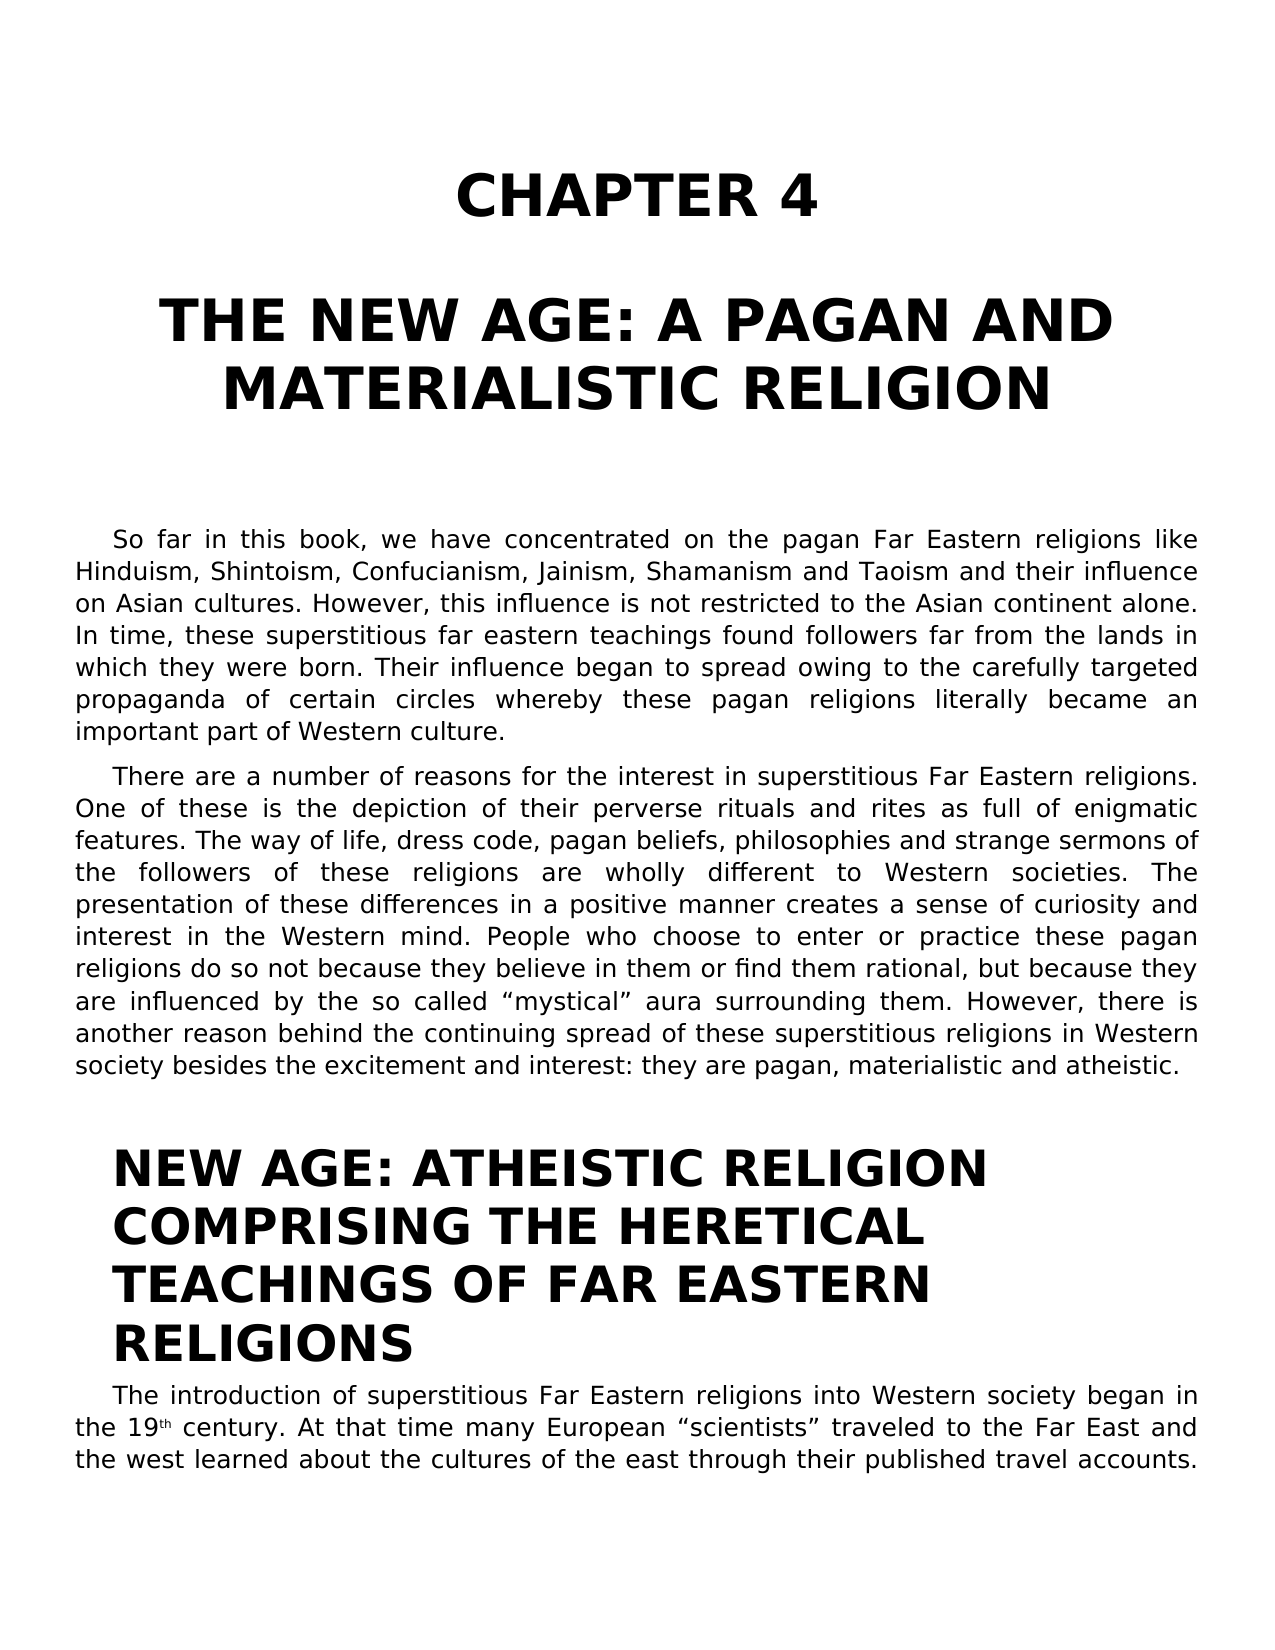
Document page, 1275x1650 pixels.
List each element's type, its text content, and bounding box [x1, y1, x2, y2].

subtitle NEW AGE: ATHEISTIC RELIGION COMPRISING THE HERETICAL TEACHINGS OF FAR EASTERN RELIGIONS [112, 1140, 1200, 1373]
text So far in this book, we have concentrated on the pagan Far Eastern religions like Hinduism, Shintoism, Confucianism, Jainism, Shamanism and Taoism and their influence on Asian cultures. However, this influence is not restricted to the Asian continent alone. In time, these superstitious far eastern teachings found followers far from the lands in which they were born. Their influence began to spread owing to the carefully targeted propaganda of certain circles whereby these pagan religions literally became an important part of Western culture. [75, 525, 1200, 747]
text There are a number of reasons for the interest in superstitious Far Eastern religions. One of these is the depiction of their perverse rituals and rites as full of enigmatic features. The way of life, dress code, pagan beliefs, philosophies and strange sermons of the followers of these religions are wholly different to Western societies. The presentation of these differences in a positive manner creates a sense of curiosity and interest in the Western mind. People who choose to enter or practice these pagan religions do so not because they believe in them or find them rational, but because they are influenced by the so called “mystical” aura surrounding them. However, there is another reason behind the continuing spread of these superstitious religions in Western society besides the excitement and interest: they are pagan, materialistic and atheistic. [75, 762, 1200, 1080]
subtitle THE NEW AGE: A PAGAN AND MATERIALISTIC RELIGION [75, 287, 1200, 423]
subtitle CHAPTER 4 [75, 162, 1200, 230]
text The introduction of superstitious Far Eastern religions into Western society began in the 19th century. At that time many European “scientists” traveled to the Far East and the west learned about the cultures of the east through their published travel accounts. [75, 1381, 1200, 1474]
